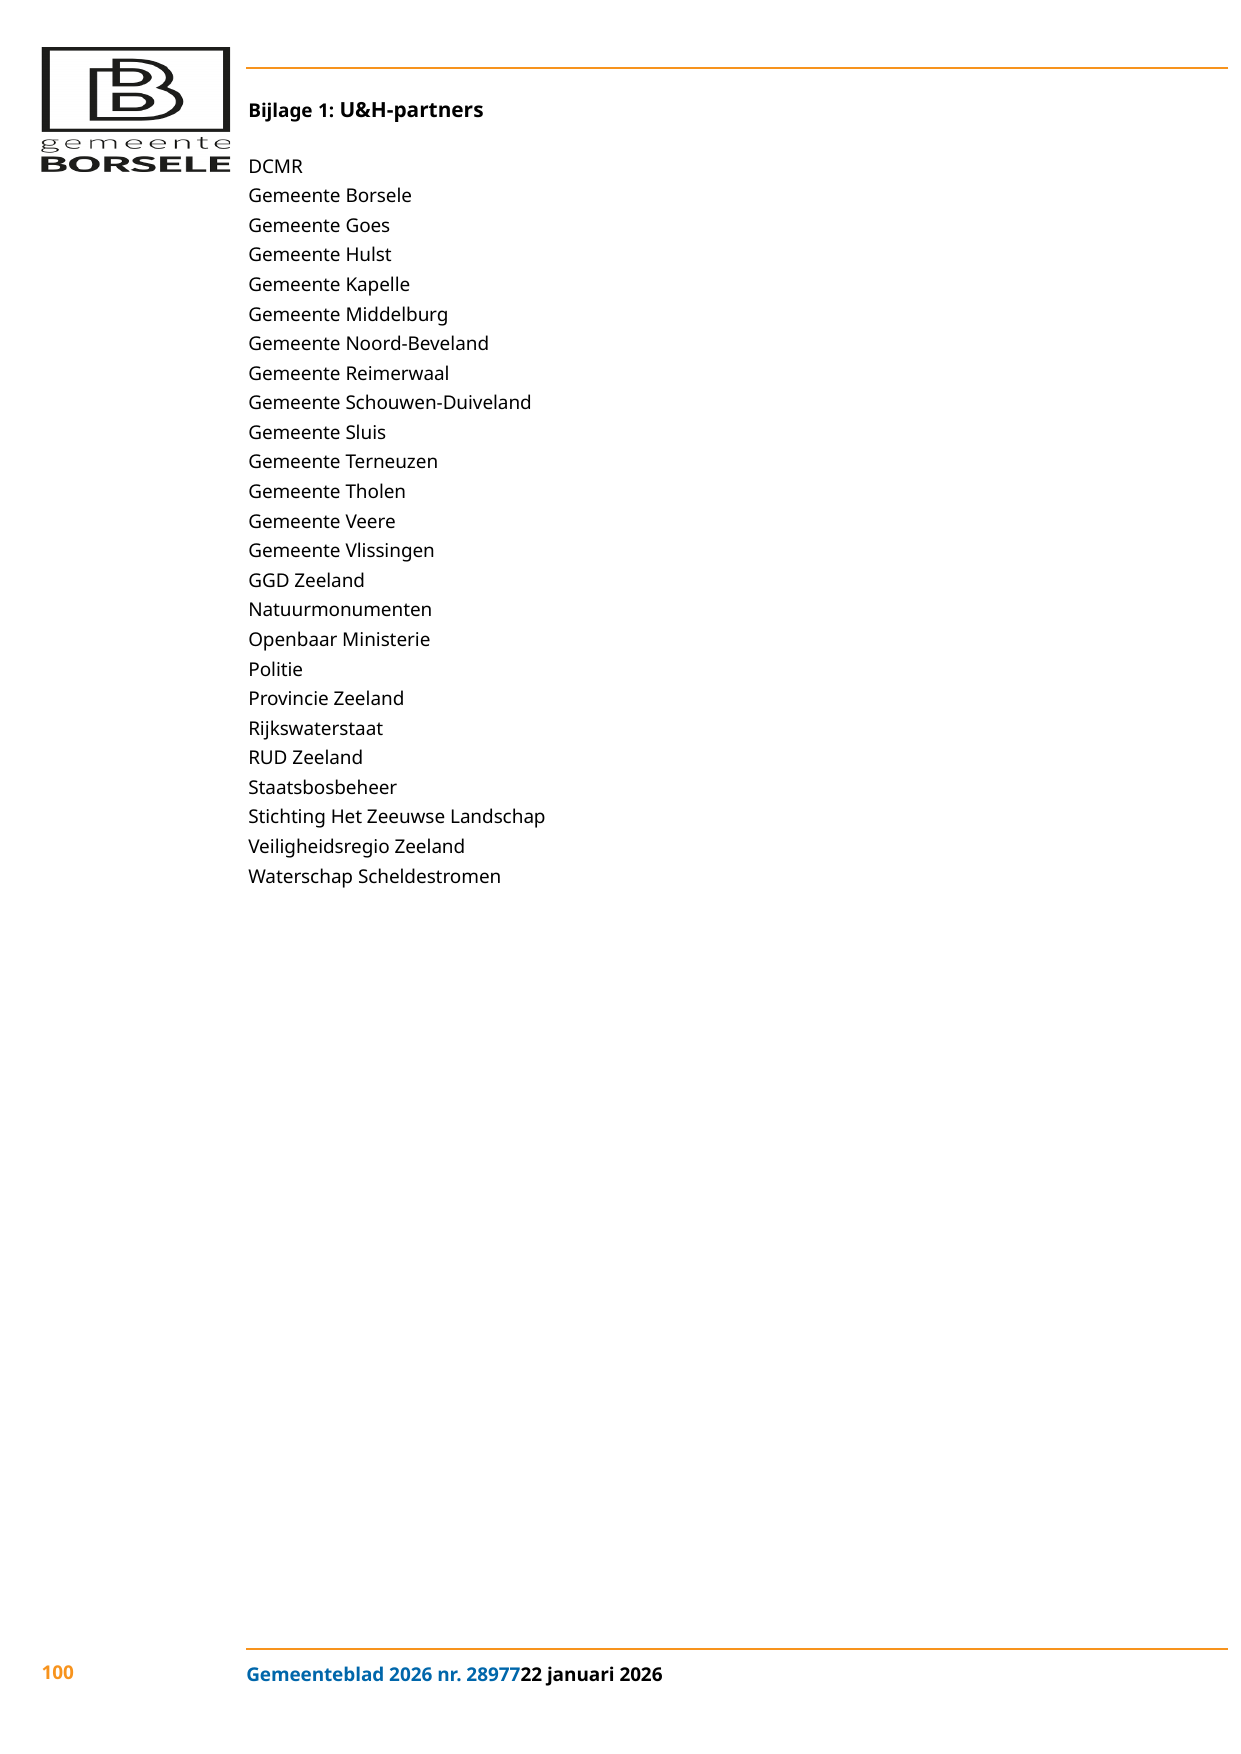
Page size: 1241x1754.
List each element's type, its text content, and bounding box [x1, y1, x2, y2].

text Stichting Het Zeeuwse Landschap [248, 804, 1152, 829]
text Bijlage 1: U&H-partners [248, 95, 1152, 123]
text Veiligheidsregio Zeeland [248, 833, 1152, 859]
text Gemeente Noord-Beveland [248, 330, 1152, 356]
text Gemeente Middelburg [248, 301, 1152, 327]
text Gemeente Sluis [248, 419, 1152, 445]
text Waterschap Scheldestromen [248, 863, 1152, 889]
text RUD Zeeland [248, 744, 1152, 770]
text Gemeente Veere [248, 508, 1152, 534]
text Staatsbosbeheer [248, 774, 1152, 800]
text Gemeente Hulst [248, 242, 1152, 267]
text Gemeente Goes [248, 212, 1152, 238]
text GGD Zeeland [248, 567, 1152, 593]
text Gemeente Reimerwaal [248, 360, 1152, 386]
text Gemeente Schouwen-Duiveland [248, 389, 1152, 415]
text Politie [248, 656, 1152, 682]
text Gemeente Vlissingen [248, 537, 1152, 563]
text Natuurmonumenten [248, 597, 1152, 622]
text Provincie Zeeland [248, 685, 1152, 711]
text Gemeente Tholen [248, 478, 1152, 504]
picture [41, 47, 231, 172]
text Gemeente Kapelle [248, 271, 1152, 297]
text Rijkswaterstaat [248, 715, 1152, 741]
text Openbaar Ministerie [248, 626, 1152, 652]
text Gemeente Borsele [248, 182, 1152, 208]
text Gemeente Terneuzen [248, 449, 1152, 474]
text DCMR [248, 153, 1152, 179]
